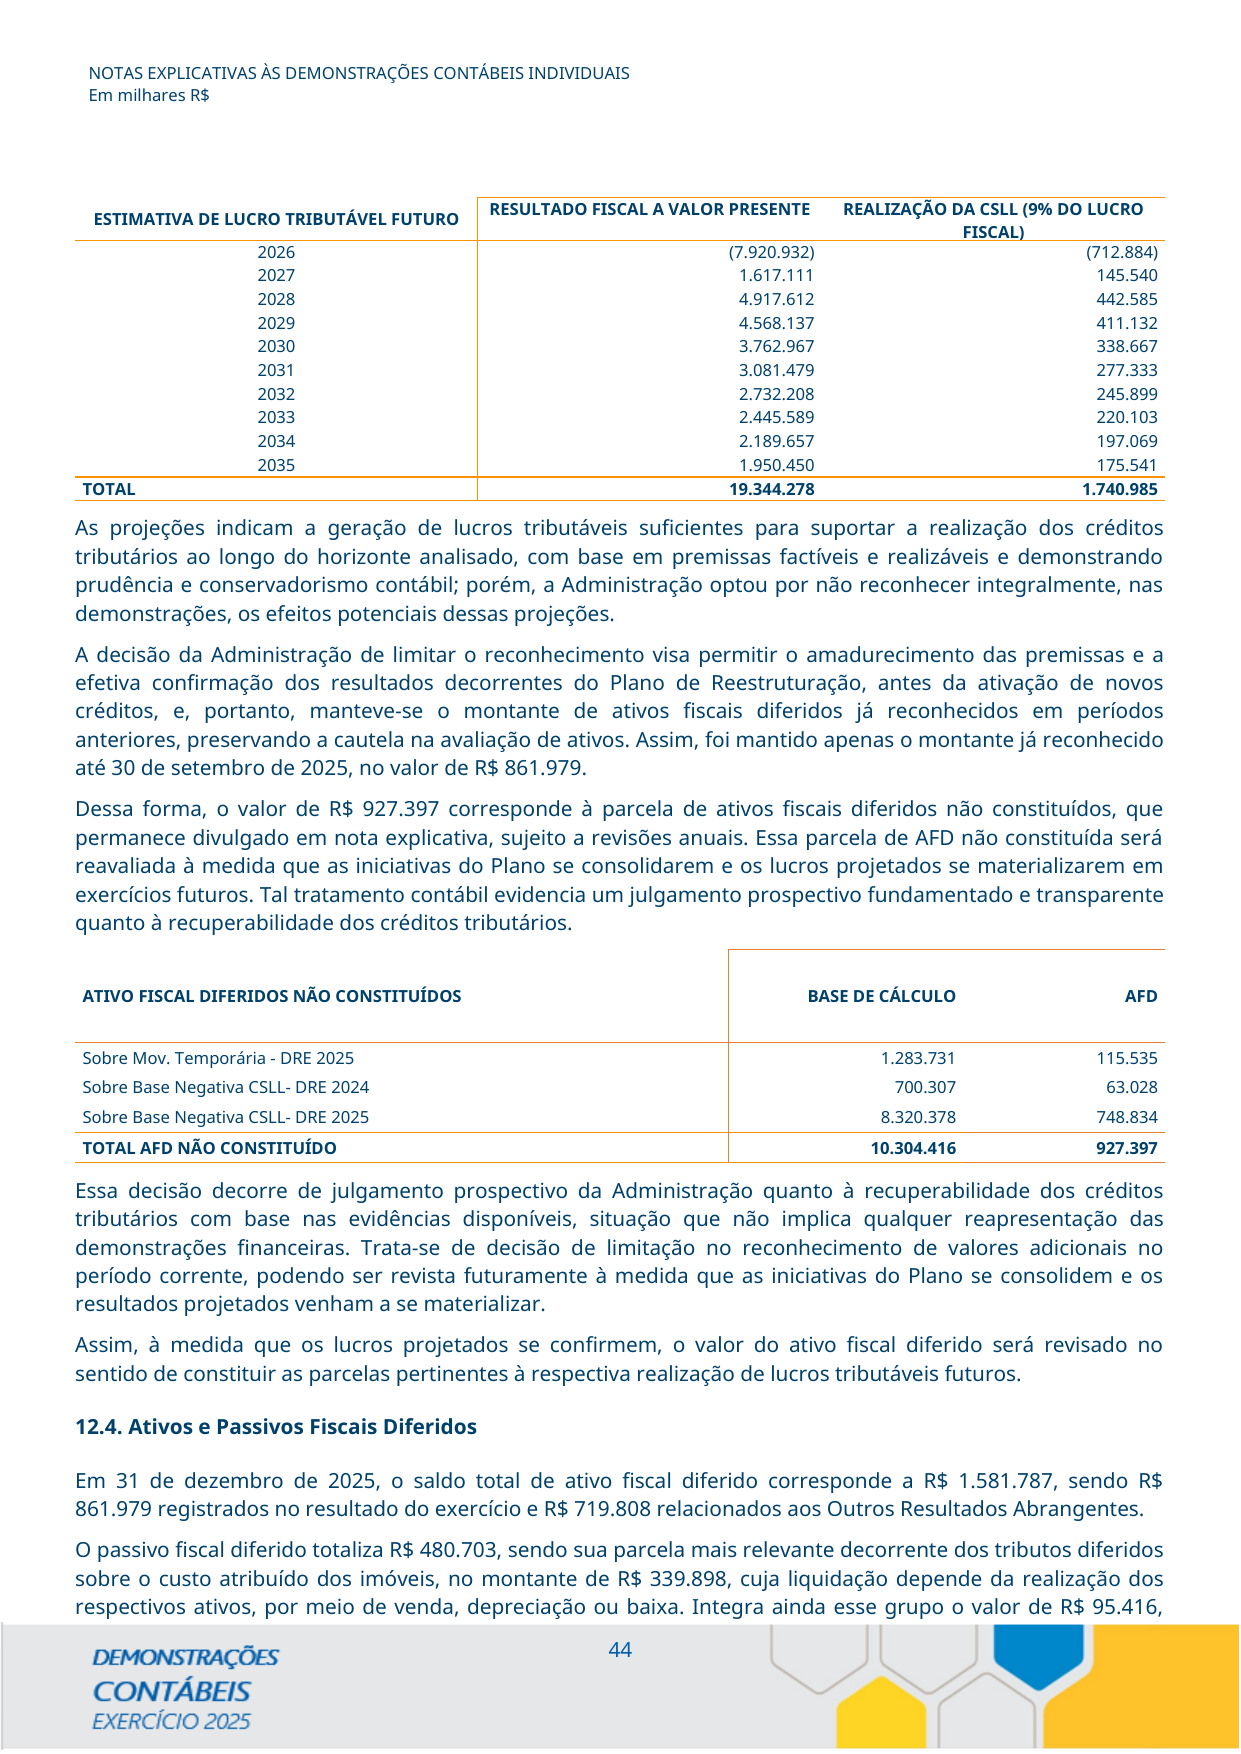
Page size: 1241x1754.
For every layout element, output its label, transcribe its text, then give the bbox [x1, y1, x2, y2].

table_cell 2028 [75, 287, 477, 311]
text As projeções indicam a geração de lucros tributáveis suficientes para suportar a realização dos créditos tributários ao longo do horizonte analisado, com base em premissas factíveis e realizáveis e demonstrando prudência e conservadorismo contábil; porém, a Administração optou por não reconhecer integralmente, nas demonstrações, os efeitos potenciais dessas projeções. [75, 513, 1165, 627]
table_cell 2026 [75, 241, 477, 263]
table_cell 10.304.416 [729, 1133, 963, 1162]
table_cell 2.189.657 [478, 429, 822, 453]
table_cell 115.535 [963, 1043, 1165, 1072]
table_cell 1.617.111 [478, 264, 822, 287]
table_cell 2035 [75, 453, 477, 476]
table_cell (7.920.932) [478, 241, 822, 263]
table_cell 411.132 [822, 311, 1165, 334]
table_cell 3.762.967 [478, 335, 822, 358]
table_cell TOTAL AFD NÃO CONSTITUÍDO [75, 1133, 728, 1162]
table_cell 2.445.589 [478, 405, 822, 429]
table_cell 1.740.985 [822, 478, 1165, 500]
table_cell 2031 [75, 358, 477, 382]
text A decisão da Administração de limitar o reconhecimento visa permitir o amadurecimento das premissas e a efetiva confirmação dos resultados decorrentes do Plano de Reestruturação, antes da ativação de novos créditos, e, portanto, manteve-se o montante de ativos fiscais diferidos já reconhecidos em períodos anteriores, preservando a cautela na avaliação de ativos. Assim, foi mantido apenas o montante já reconhecido até 30 de setembro de 2025, no valor de R$ 861.979. [75, 640, 1165, 782]
table_cell 145.540 [822, 264, 1165, 287]
subtitle Ativos e Passivos Fiscais Diferidos [75, 1412, 1165, 1441]
table_cell 927.397 [963, 1133, 1165, 1162]
table_header RESULTADO FISCAL A VALOR PRESENTE [478, 198, 822, 240]
table_cell 3.081.479 [478, 358, 822, 382]
text Em 31 de dezembro de 2025, o saldo total de ativo fiscal diferido corresponde a R$ 1.581.787, sendo R$ 861.979 registrados no resultado do exercício e R$ 719.808 relacionados aos Outros Resultados Abrangentes. [75, 1466, 1165, 1523]
picture [0, 1622, 1239, 1750]
table_cell 1.283.731 [729, 1043, 963, 1072]
text Assim, à medida que os lucros projetados se confirmem, o valor do ativo fiscal diferido será revisado no sentido de constituir as parcelas pertinentes à respectiva realização de lucros tributáveis futuros. [75, 1331, 1165, 1387]
table_header AFD [963, 950, 1165, 1042]
table_cell Sobre Base Negativa CSLL- DRE 2024 [75, 1072, 728, 1102]
table_cell 2.732.208 [478, 382, 822, 405]
table_cell 277.333 [822, 358, 1165, 382]
table_header ATIVO FISCAL DIFERIDOS NÃO CONSTITUÍDOS [75, 949, 728, 1042]
table_cell 2034 [75, 429, 477, 453]
table_cell 220.103 [822, 405, 1165, 429]
table_cell 245.899 [822, 382, 1165, 405]
table_header REALIZAÇÃO DA CSLL (9% DO LUCRO FISCAL) [822, 198, 1165, 240]
table_cell Sobre Mov. Temporária - DRE 2025 [75, 1043, 728, 1072]
table_cell (712.884) [822, 241, 1165, 263]
text O passivo fiscal diferido totaliza R$ 480.703, sendo sua parcela mais relevante decorrente dos tributos diferidos sobre o custo atribuído dos imóveis, no montante de R$ 339.898, cuja liquidação depende da realização dos respectivos ativos, por meio de venda, depreciação ou baixa. Integra ainda esse grupo o valor de R$ 95.416, [75, 1535, 1165, 1621]
table_cell 19.344.278 [478, 478, 822, 500]
table_cell 338.667 [822, 335, 1165, 358]
table_header BASE DE CÁLCULO [729, 950, 963, 1042]
table_cell 8.320.378 [729, 1102, 963, 1132]
table_cell 4.917.612 [478, 287, 822, 311]
table_header ESTIMATIVA DE LUCRO TRIBUTÁVEL FUTURO [75, 197, 477, 240]
table_cell 63.028 [963, 1072, 1165, 1102]
table_cell 748.834 [963, 1102, 1165, 1132]
table_cell 2032 [75, 382, 477, 405]
table_cell 442.585 [822, 287, 1165, 311]
table_cell 2027 [75, 264, 477, 287]
text Essa decisão decorre de julgamento prospectivo da Administração quanto à recuperabilidade dos créditos tributários com base nas evidências disponíveis, situação que não implica qualquer reapresentação das demonstrações financeiras. Trata-se de decisão de limitação no reconhecimento de valores adicionais no período corrente, podendo ser revista futuramente à medida que as iniciativas do Plano se consolidem e os resultados projetados venham a se materializar. [75, 1176, 1165, 1318]
table_cell 700.307 [729, 1072, 963, 1102]
table_cell 2030 [75, 335, 477, 358]
table_cell TOTAL [75, 478, 477, 500]
table_cell 2029 [75, 311, 477, 334]
table_cell Sobre Base Negativa CSLL- DRE 2025 [75, 1102, 728, 1132]
text Dessa forma, o valor de R$ 927.397 corresponde à parcela de ativos fiscais diferidos não constituídos, que permanece divulgado em nota explicativa, sujeito a revisões anuais. Essa parcela de AFD não constituída será reavaliada à medida que as iniciativas do Plano se consolidarem e os lucros projetados se materializarem em exercícios futuros. Tal tratamento contábil evidencia um julgamento prospectivo fundamentado e transparente quanto à recuperabilidade dos créditos tributários. [75, 794, 1165, 937]
table_cell 1.950.450 [478, 453, 822, 476]
table_cell 4.568.137 [478, 311, 822, 334]
table_cell 175.541 [822, 453, 1165, 476]
table_cell 2033 [75, 405, 477, 429]
table_cell 197.069 [822, 429, 1165, 453]
